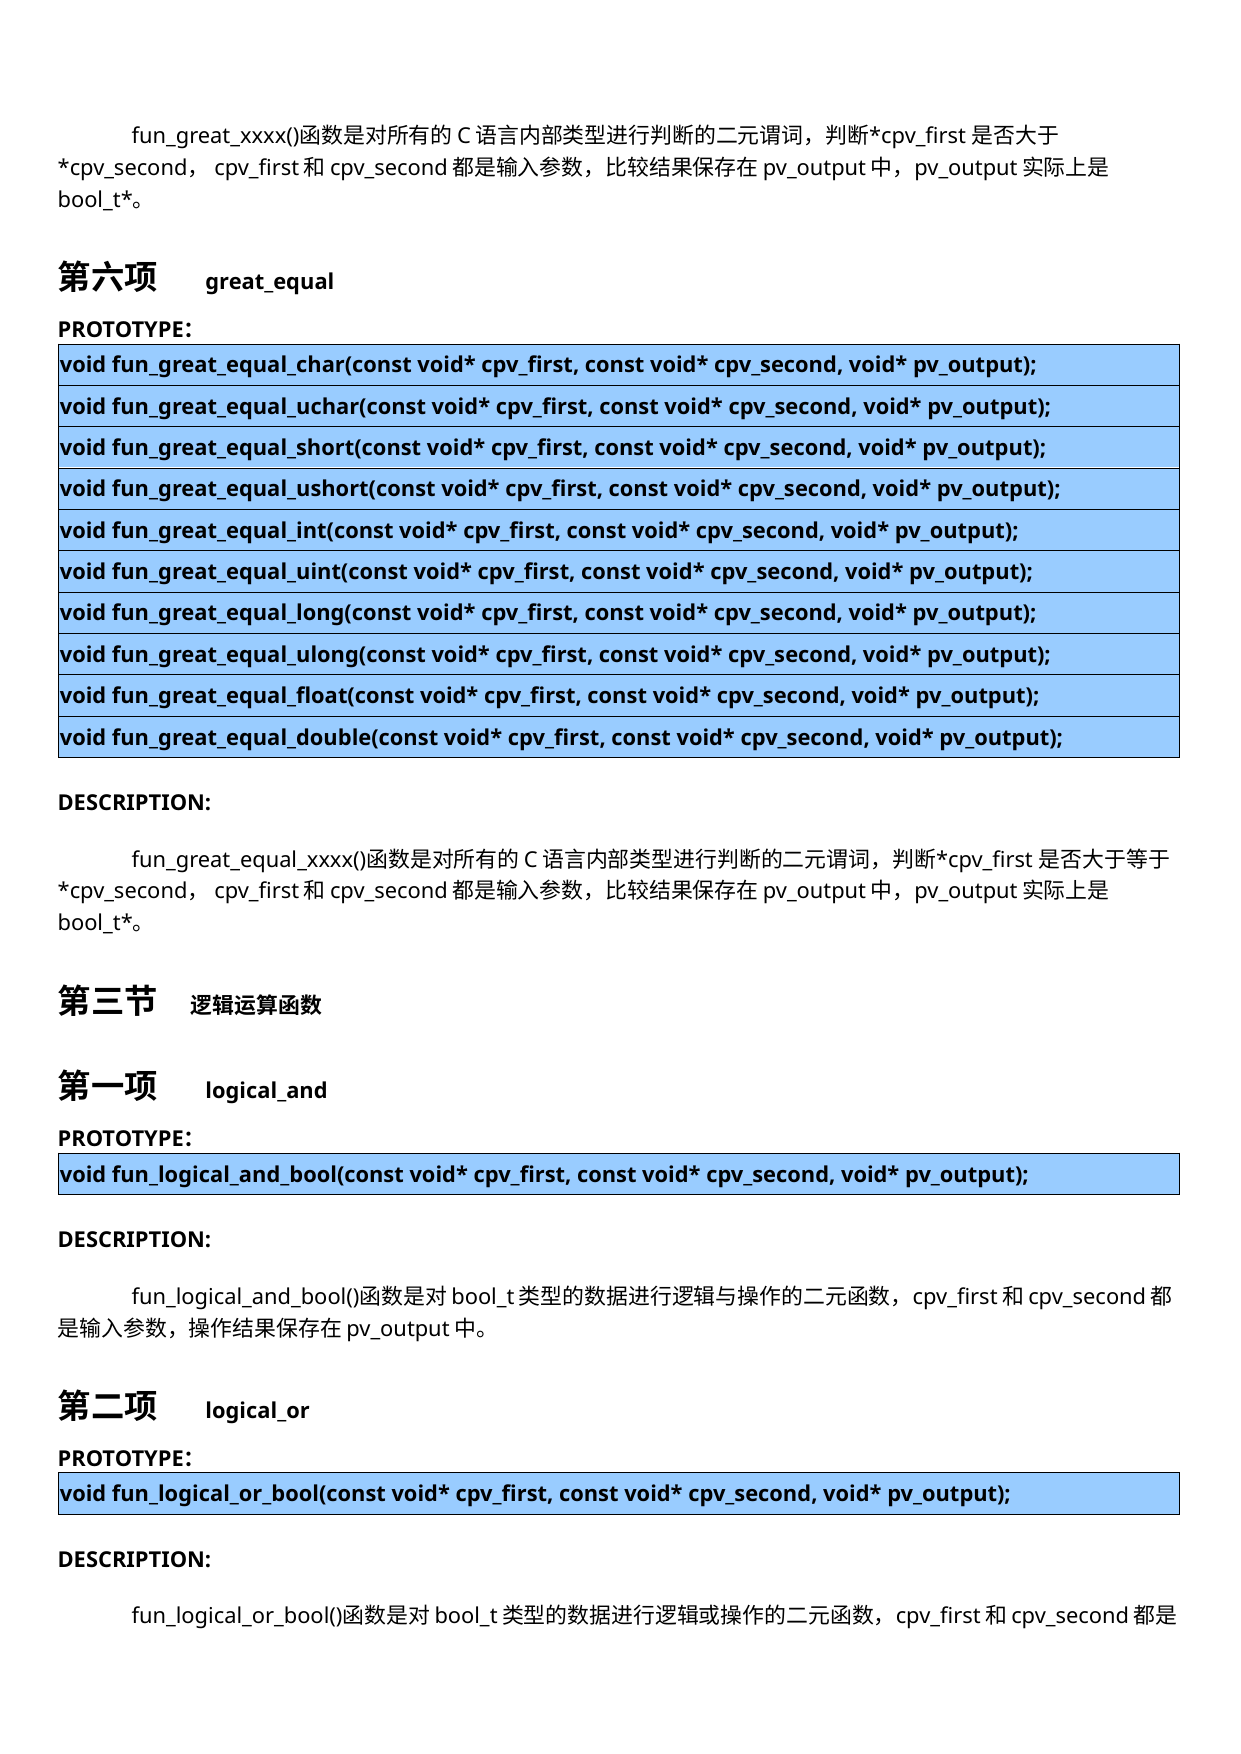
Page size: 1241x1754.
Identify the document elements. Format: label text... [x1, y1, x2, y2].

table_header void fun_logical_or_bool(const void* cpv_first, const void* cpv_second, void* pv_output); [59, 1473, 1179, 1514]
table_cell void fun_great_equal_ushort(const void* cpv_first, const void* cpv_second, void* pv_output); [59, 469, 1179, 509]
text fun_great_equal_xxxx()函数是对所有的C语言内部类型进行判断的二元谓词，判断*cpv_first 是否大于等于 *cpv_second， cpv_first和cpv_second都是输入参数，比较结果保存在pv_output中，pv_output实际上是bool_t*。 [57, 842, 1179, 937]
text DESCRIPTION: [57, 787, 1179, 817]
subtitle logical_or [57, 1380, 1179, 1428]
table_cell void fun_great_equal_long(const void* cpv_first, const void* cpv_second, void* pv_output); [59, 593, 1179, 633]
text DESCRIPTION: [57, 1224, 1179, 1254]
table_cell void fun_great_equal_uchar(const void* cpv_first, const void* cpv_second, void* pv_output); [59, 386, 1179, 426]
table_header void fun_logical_and_bool(const void* cpv_first, const void* cpv_second, void* pv_output); [59, 1154, 1179, 1194]
text fun_logical_or_bool()函数是对bool_t类型的数据进行逻辑或操作的二元函数，cpv_first和cpv_second都是 [57, 1598, 1179, 1630]
subtitle logical_and [57, 1060, 1179, 1108]
text fun_logical_and_bool()函数是对bool_t类型的数据进行逻辑与操作的二元函数，cpv_first和cpv_second都是输入参数，操作结果保存在pv_output中。 [57, 1279, 1179, 1342]
table_cell void fun_great_equal_uint(const void* cpv_first, const void* cpv_second, void* pv_output); [59, 551, 1179, 592]
text DESCRIPTION: [57, 1543, 1179, 1573]
table_cell void fun_great_equal_double(const void* cpv_first, const void* cpv_second, void* pv_output); [59, 717, 1179, 757]
subtitle great_equal [57, 251, 1179, 299]
text PROTOTYPE： [57, 1121, 1179, 1153]
table_header void fun_great_equal_char(const void* cpv_first, const void* cpv_second, void* pv_output); [59, 345, 1179, 385]
table_cell void fun_great_equal_short(const void* cpv_first, const void* cpv_second, void* pv_output); [59, 427, 1179, 467]
subtitle 逻辑运算函数 [57, 974, 1179, 1023]
table_cell void fun_great_equal_float(const void* cpv_first, const void* cpv_second, void* pv_output); [59, 675, 1179, 716]
table_cell void fun_great_equal_ulong(const void* cpv_first, const void* cpv_second, void* pv_output); [59, 634, 1179, 674]
table_cell void fun_great_equal_int(const void* cpv_first, const void* cpv_second, void* pv_output); [59, 510, 1179, 550]
text PROTOTYPE： [57, 1441, 1179, 1472]
text PROTOTYPE： [57, 312, 1179, 343]
text fun_great_xxxx()函数是对所有的C语言内部类型进行判断的二元谓词，判断*cpv_first 是否大于 *cpv_second， cpv_first和cpv_second都是输入参数，比较结果保存在pv_output中，pv_output实际上是bool_t*。 [57, 118, 1179, 213]
